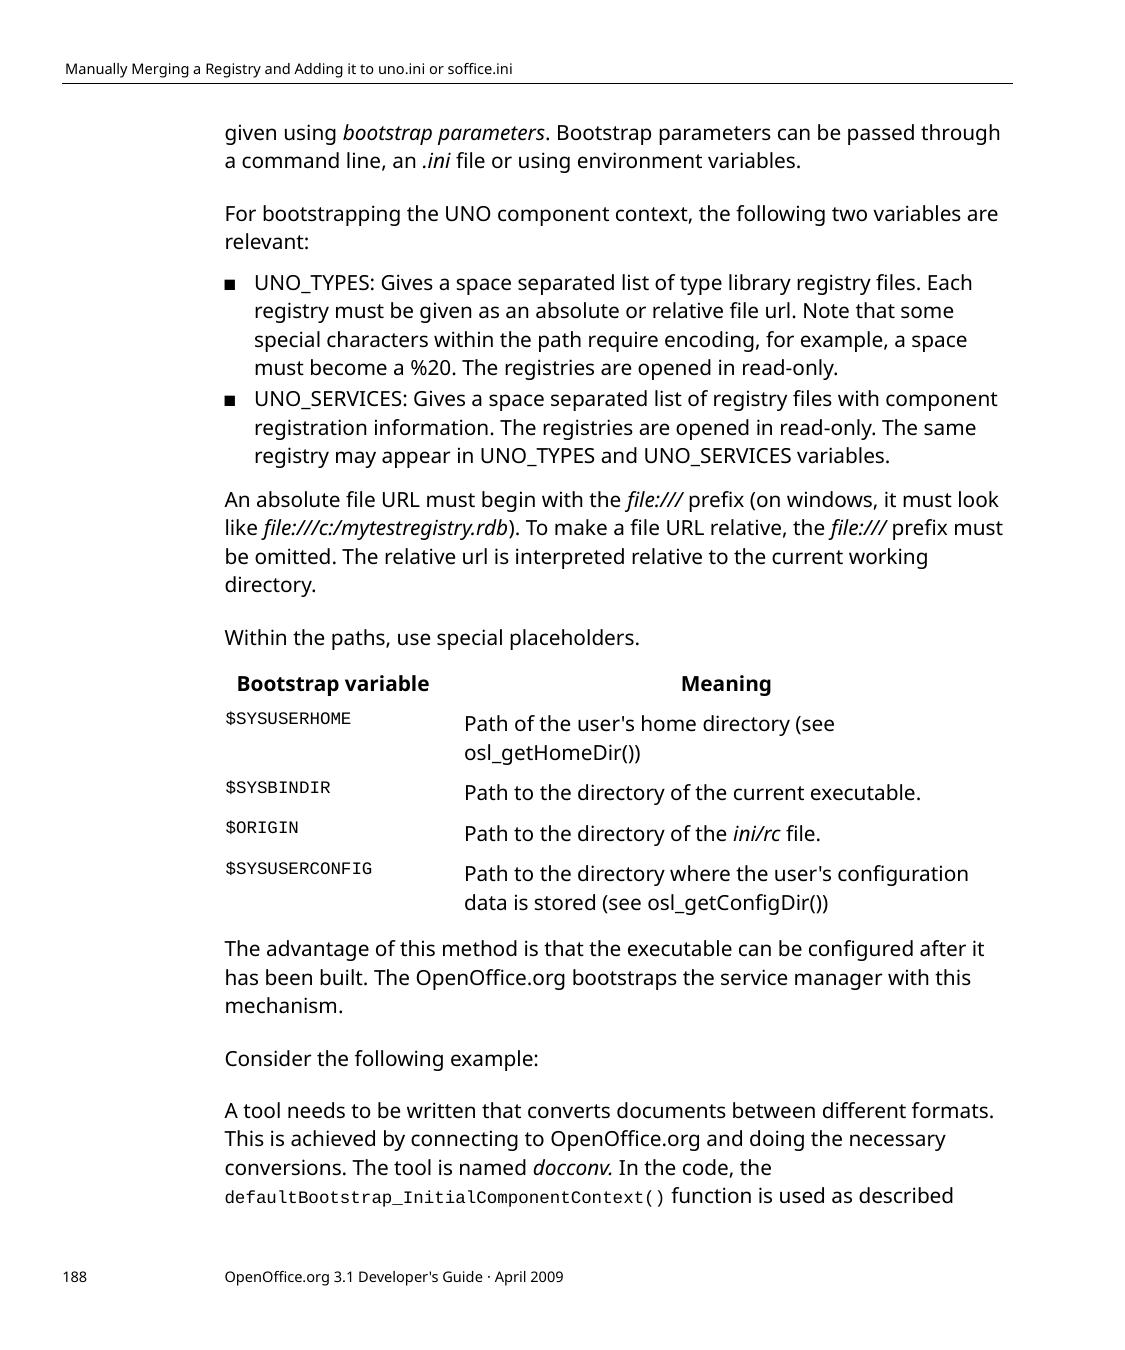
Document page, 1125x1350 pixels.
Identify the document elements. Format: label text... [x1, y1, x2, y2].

table_header Bootstrap variable [225, 663, 464, 703]
table_cell $SYSUSERHOME [225, 704, 464, 772]
text given using bootstrap parameters. Bootstrap parameters can be passed through a command line, an .ini file or using environment variables. [224, 118, 1013, 175]
text The advantage of this method is that the executable can be configured after it has been built. The OpenOffice.org bootstraps the service manager with this mechanism. [224, 934, 1013, 1020]
table_cell $SYSUSERCONFIG [225, 854, 464, 922]
text For bootstrapping the UNO component context, the following two variables are relevant: [224, 199, 1013, 256]
text Within the paths, use special placeholders. [224, 623, 1013, 651]
text A tool needs to be written that converts documents between different formats. This is achieved by connecting to OpenOffice.org and doing the necessary conversions. The tool is named docconv. In the code, the defaultBootstrap_InitialComponentContext() function is used as described [224, 1096, 1013, 1210]
table_cell $SYSBINDIR [225, 773, 464, 813]
text An absolute file URL must begin with the file:/// prefix (on windows, it must look like file:///c:/mytestregistry.rdb). To make a file URL relative, the file:/// prefix must be omitted. The relative url is interpreted relative to the current working directory. [224, 485, 1013, 599]
table_cell Path to the directory of the ini/rc file. [464, 813, 1012, 853]
text Consider the following example: [224, 1044, 1013, 1072]
table_cell Path to the directory where the user's configuration data is stored (see osl_getConfigDir()) [464, 854, 1012, 922]
table_cell $ORIGIN [225, 813, 464, 853]
table_header Meaning [464, 663, 1012, 703]
table_cell Path of the user's home directory (see osl_getHomeDir()) [464, 704, 1012, 772]
table_cell Path to the directory of the current executable. [464, 773, 1012, 813]
list UNO_TYPES: Gives a space separated list of type library registry files. Each registry must be given as an absolute or relative file url. Note that some special characters within the path require encoding, for example, a space must become a %20. The registries are opened in read-only. [224, 268, 1013, 382]
list UNO_SERVICES: Gives a space separated list of registry files with component registration information. The registries are opened in read-only. The same registry may appear in UNO_TYPES and UNO_SERVICES variables. [224, 384, 1013, 470]
